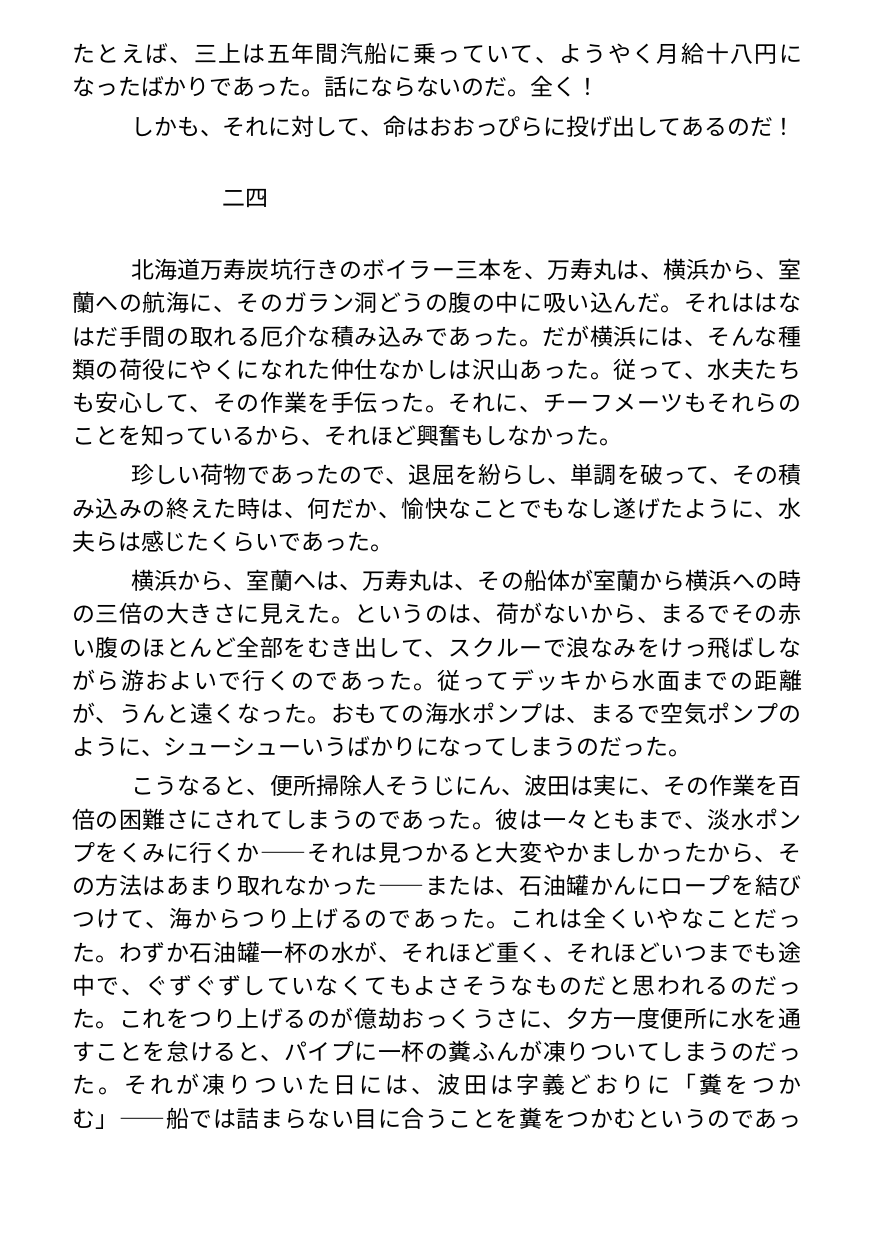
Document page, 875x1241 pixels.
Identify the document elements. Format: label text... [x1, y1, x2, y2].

text しかも、それに対して、命はおおっぴらに投げ出してあるのだ！ [72, 108, 802, 142]
text こうなると、便所掃除人そうじにん、波田は実に、その作業を百倍の困難さにされてしまうのであった。彼は一々ともまで、淡水ポンプをくみに行くか――それは見つかると大変やかましかったから、その方法はあまり取れなかった――または、石油罐かんにロープを結びつけて、海からつり上げるのであった。これは全くいやなことだった。わずか石油罐一杯の水が、それほど重く、それほどいつまでも途中で、ぐずぐずしていなくてもよさそうなものだと思われるのだった。これをつり上げるのが億劫おっくうさに、夕方一度便所に水を通すことを怠けると、パイプに一杯の糞ふんが凍りついてしまうのだった。それが凍りついた日には、波田は字義どおりに「糞をつかむ」――船では詰まらない目に合うことを糞をつかむというのであっ [72, 768, 802, 1134]
text 北海道万寿炭坑行きのボイラー三本を、万寿丸は、横浜から、室蘭への航海に、そのガラン洞どうの腹の中に吸い込んだ。それははなはだ手間の取れる厄介な積み込みであった。だが横浜には、そんな種類の荷役にやくになれた仲仕なかしは沢山あった。従って、水夫たちも安心して、その作業を手伝った。それに、チーフメーツもそれらのことを知っているから、それほど興奮もしなかった。 [72, 252, 802, 451]
text 珍しい荷物であったので、退屈を紛らし、単調を破って、その積み込みの終えた時は、何だか、愉快なことでもなし遂げたように、水夫らは感じたくらいであった。 [72, 457, 802, 557]
text 二四 [72, 180, 802, 213]
text 横浜から、室蘭へは、万寿丸は、その船体が室蘭から横浜への時の三倍の大きさに見えた。というのは、荷がないから、まるでその赤い腹のほとんど全部をむき出して、スクルーで浪なみをけっ飛ばしながら游およいで行くのであった。従ってデッキから水面までの距離が、うんと遠くなった。おもての海水ポンプは、まるで空気ポンプのように、シューシューいうばかりになってしまうのだった。 [72, 563, 802, 762]
text たとえば、三上は五年間汽船に乗っていて、ようやく月給十八円になったばかりであった。話にならないのだ。全く！ [72, 36, 802, 102]
